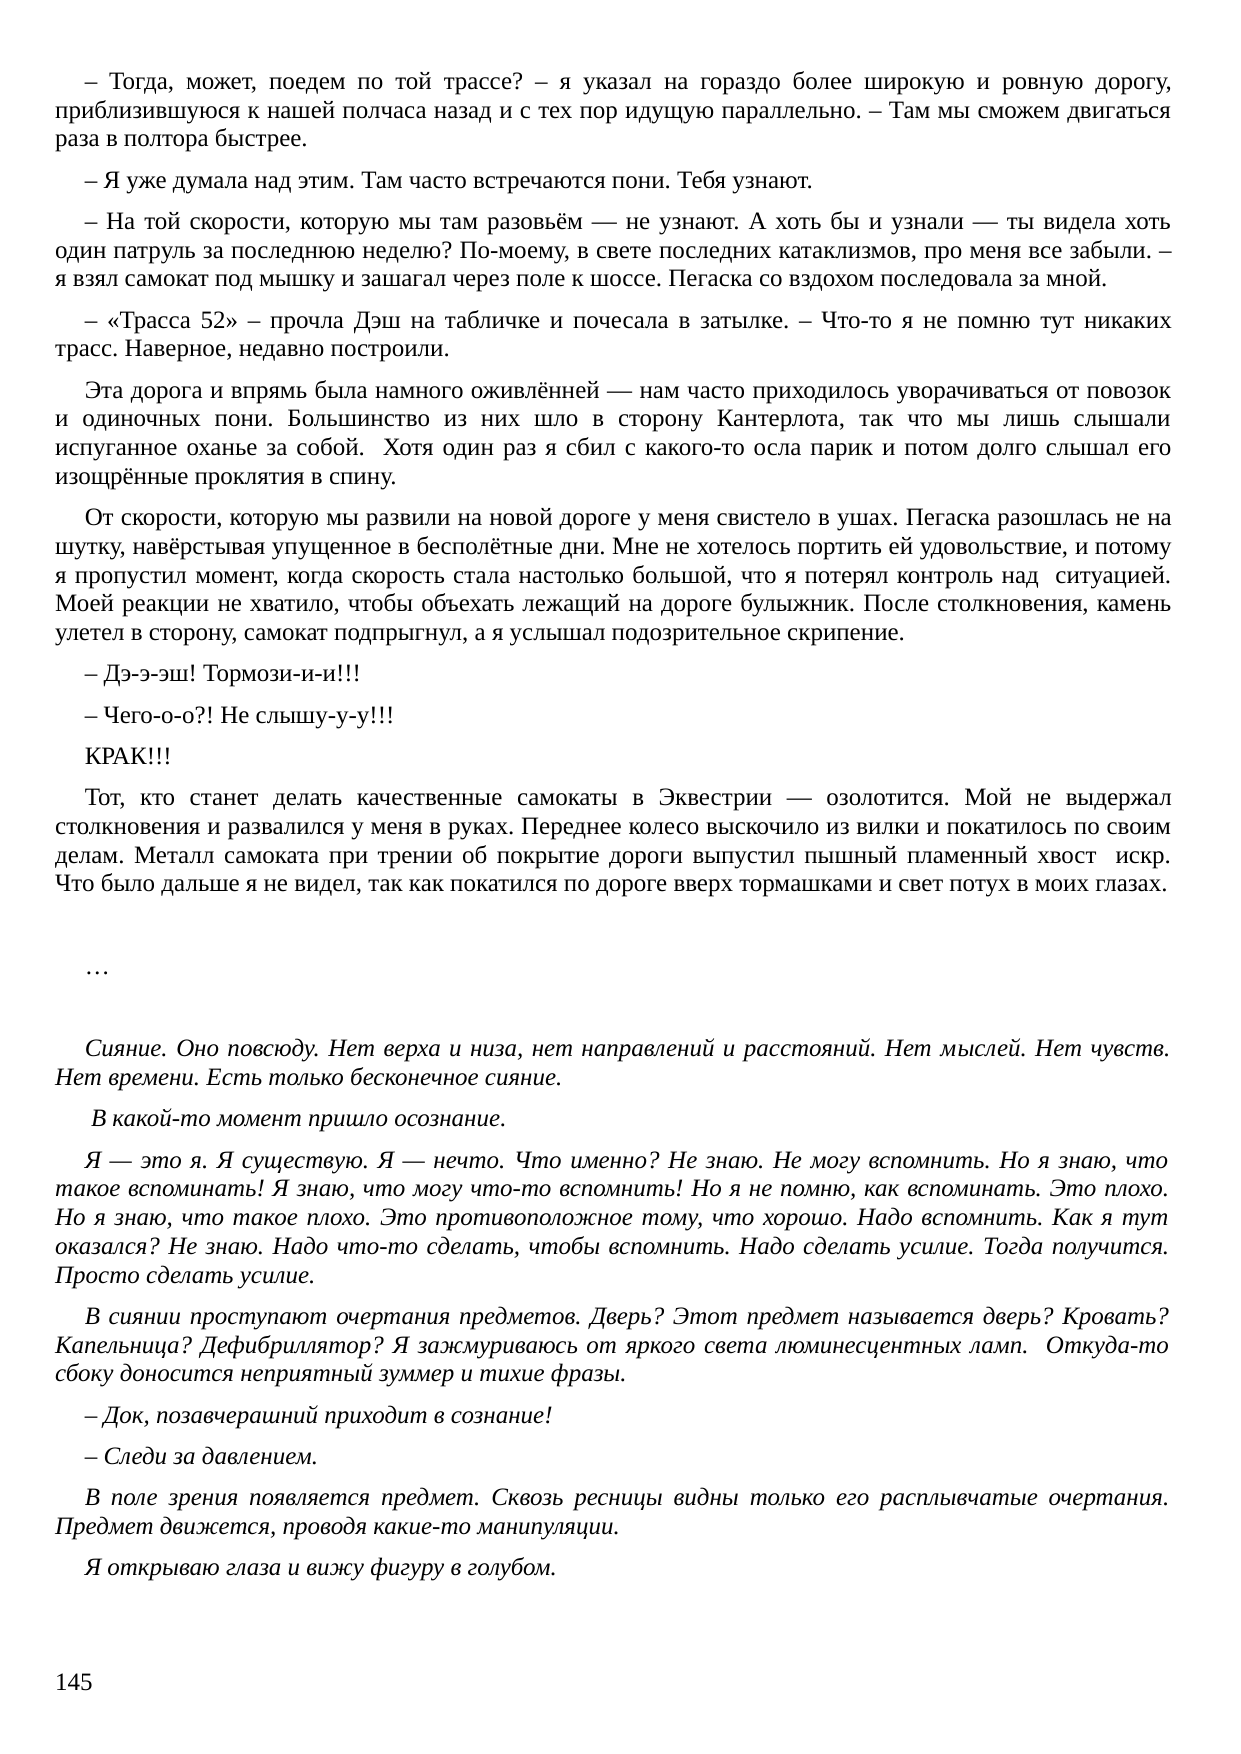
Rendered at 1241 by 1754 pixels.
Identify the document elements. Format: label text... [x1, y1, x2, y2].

text Эта дорога и впрямь была намного оживлённей — нам часто приходилось уворачиваться от повозок и одиночных пони. Большинство из них шло в сторону Кантерлота, так что мы лишь слышали испуганное оханье за собой. Хотя один раз я сбил с какого-то осла парик и потом долго слышал его изощрённые проклятия в спину. [55, 375, 1173, 490]
text В какой-то момент пришло осознание. [55, 1103, 1173, 1132]
text От скорости, которую мы развили на новой дороге у меня свистело в ушах. Пегаска разошлась не на шутку, навёрстывая упущенное в бесполётные дни. Мне не хотелось портить ей удовольствие, и потому я пропустил момент, когда скорость стала настолько большой, что я потерял контроль над ситуацией. Моей реакции не хватило, чтобы объехать лежащий на дороге булыжник. После столкновения, камень улетел в сторону, самокат подпрыгнул, а я услышал подозрительное скрипение. [55, 502, 1173, 646]
text – Док, позавчерашний приходит в сознание! [55, 1400, 1173, 1428]
text Сияние. Оно повсюду. Нет верха и низа, нет направлений и расстояний. Нет мыслей. Нет чувств. Нет времени. Есть только бесконечное сияние. [55, 1033, 1173, 1091]
text – Я уже думала над этим. Там часто встречаются пони. Тебя узнают. [55, 165, 1173, 193]
text Я открываю глаза и вижу фигуру в голубом. [55, 1552, 1173, 1581]
text Я — это я. Я существую. Я — нечто. Что именно? Не знаю. Не могу вспомнить. Но я знаю, что такое вспоминать! Я знаю, что могу что-то вспомнить! Но я не помню, как вспоминать. Это плохо. Но я знаю, что такое плохо. Это противоположное тому, что хорошо. Надо вспомнить. Как я тут оказался? Не знаю. Надо что-то сделать, чтобы вспомнить. Надо сделать усилие. Тогда получится. Просто сделать усилие. [55, 1145, 1173, 1288]
text – «Трасса 52» – прочла Дэш на табличке и почесала в затылке. – Что-то я не помню тут никаких трасс. Наверное, недавно построили. [55, 305, 1173, 362]
text – Следи за давлением. [55, 1441, 1173, 1470]
text – Чего-о-о?! Не слышу-у-у!!! [55, 700, 1173, 728]
text – Дэ-э-эш! Тормози-и-и!!! [55, 658, 1173, 687]
text В сиянии проступают очертания предметов. Дверь? Этот предмет называется дверь? Кровать? Капельница? Дефибриллятор? Я зажмуриваюсь от яркого света люминесцентных ламп. Откуда-то сбоку доносится неприятный зуммер и тихие фразы. [55, 1301, 1173, 1387]
text Тот, кто станет делать качественные самокаты в Эквестрии — озолотится. Мой не выдержал столкновения и развалился у меня в руках. Переднее колесо выскочило из вилки и покатилось по своим делам. Металл самоката при трении об покрытие дороги выпустил пышный пламенный хвост искр. Что было дальше я не видел, так как покатился по дороге вверх тормашками и свет потух в моих глазах. [55, 782, 1173, 897]
text … [55, 951, 1173, 980]
text КРАК!!! [55, 741, 1173, 770]
text – Тогда, может, поедем по той трассе? – я указал на гораздо более широкую и ровную дорогу, приблизившуюся к нашей полчаса назад и с тех пор идущую параллельно. – Там мы сможем двигаться раза в полтора быстрее. [55, 66, 1173, 152]
text – На той скорости, которую мы там разовьём — не узнают. А хоть бы и узнали — ты видела хоть один патруль за последнюю неделю? По-моему, в свете последних катаклизмов, про меня все забыли. – я взял самокат под мышку и зашагал через поле к шоссе. Пегаска со вздохом последовала за мной. [55, 206, 1173, 292]
text В поле зрения появляется предмет. Сквозь ресницы видны только его расплывчатые очертания. Предмет движется, проводя какие-то манипуляции. [55, 1482, 1173, 1540]
